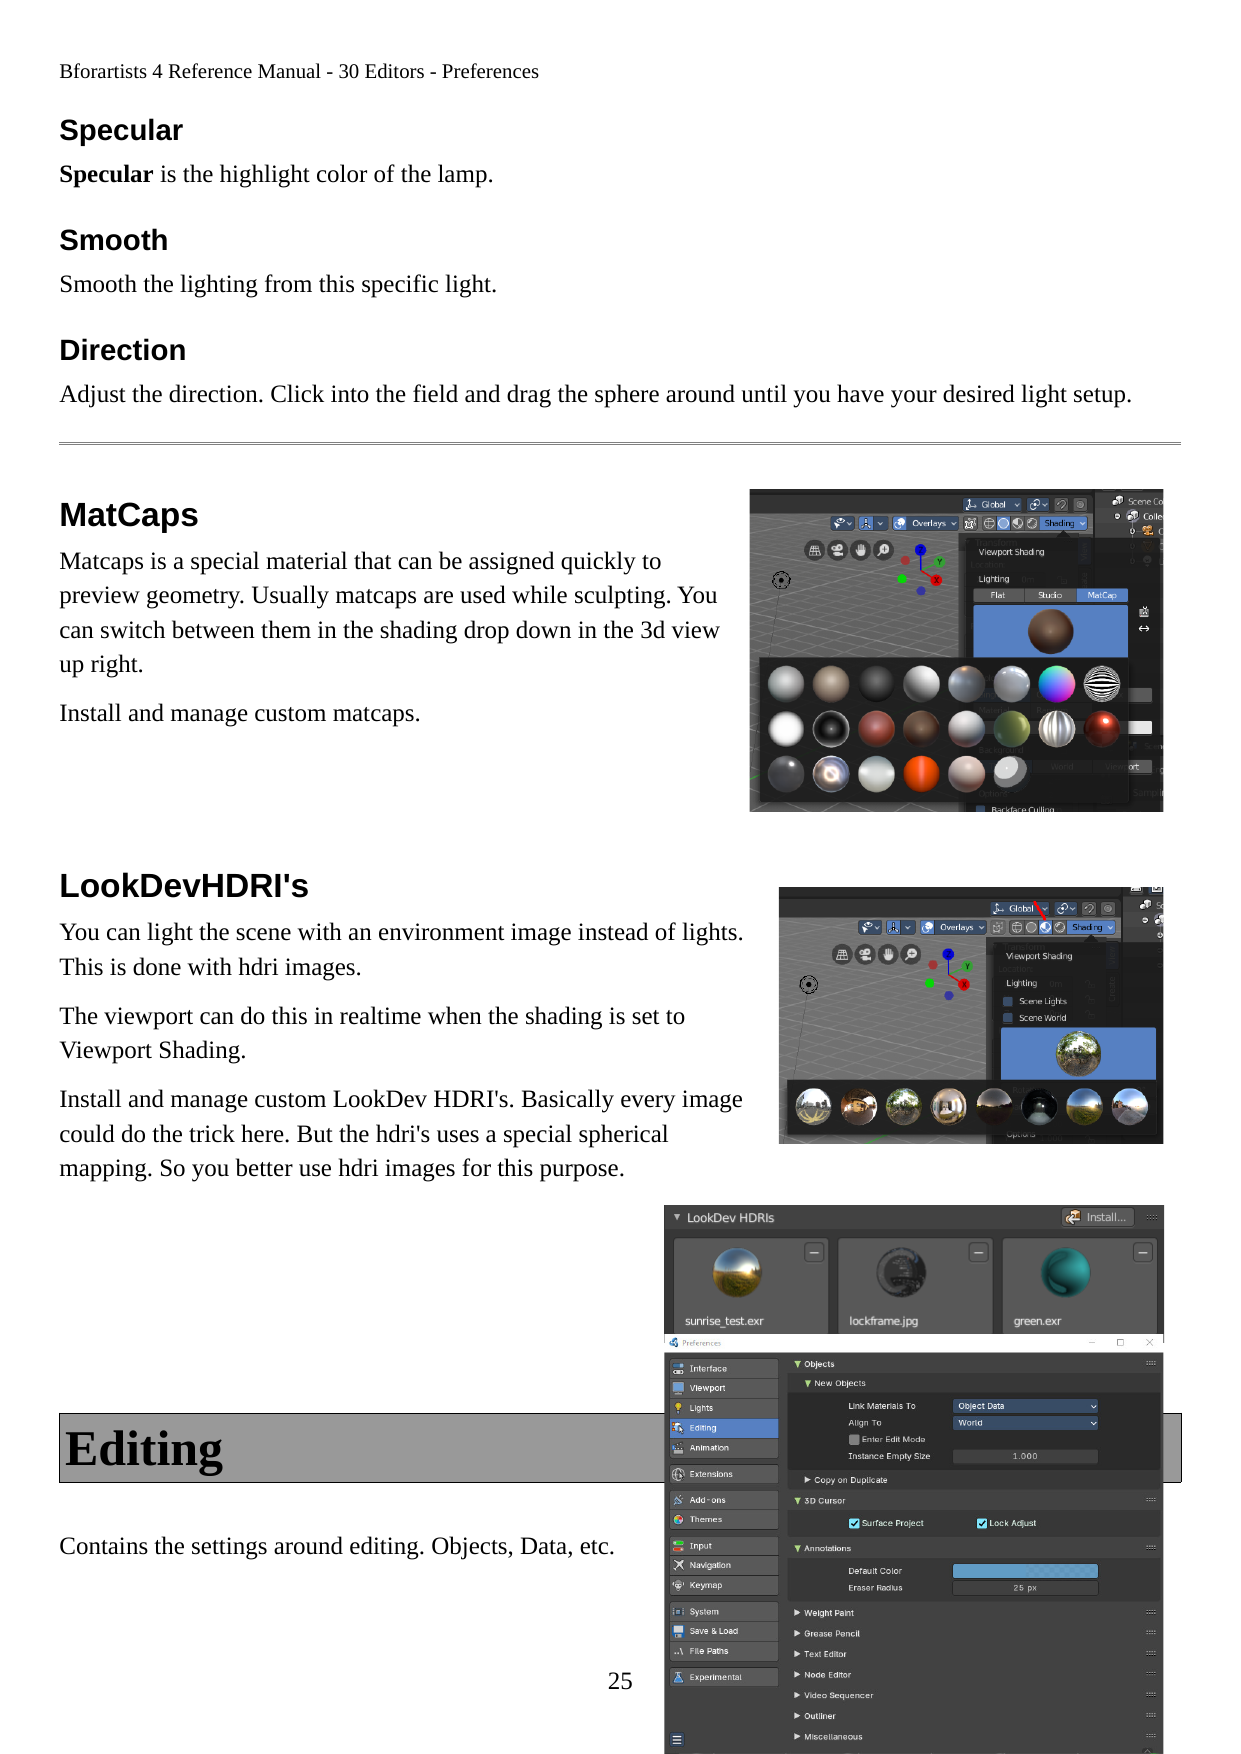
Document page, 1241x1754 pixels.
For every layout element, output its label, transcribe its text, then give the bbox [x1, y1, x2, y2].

picture [778, 887, 1164, 1144]
table_header Editing [60, 1414, 664, 1482]
text The viewport can do this in realtime when the shading is set to Viewport Shading. [59, 1001, 778, 1064]
text Smooth the lighting from this specific light. [59, 269, 1181, 297]
subtitle Direction [59, 332, 1181, 366]
subtitle Smooth [59, 222, 1181, 256]
subtitle [1164, 495, 1181, 533]
text Install and manage custom matcaps. [59, 698, 749, 727]
table_header [1164, 1414, 1181, 1482]
picture [664, 1205, 1165, 1754]
text Matcaps is a special material that can be assigned quickly to preview geometry. Usually matcaps are used while sculpting. You can switch between them in the shading drop down in the 3d view up right. [59, 546, 749, 678]
subtitle LookDevHDRI's [59, 866, 1181, 905]
text Adjust the direction. Click into the field and drag the sphere around until you have your desired light setup. [59, 379, 1181, 407]
text Contains the settings around editing. Objects, Data, etc. [59, 1531, 664, 1559]
subtitle MatCaps [59, 495, 749, 533]
picture [749, 489, 1164, 812]
text Specular is the highlight color of the lamp. [59, 159, 1181, 188]
text Install and manage custom LookDev HDRI's. Basically every image could do the trick here. But the hdri's uses a special spherical mapping. So you better use hdri images for this purpose. [59, 1084, 1181, 1182]
subtitle Specular [59, 113, 1181, 146]
text You can light the scene with an environment image instead of lights. This is done with hdri images. [59, 917, 778, 981]
